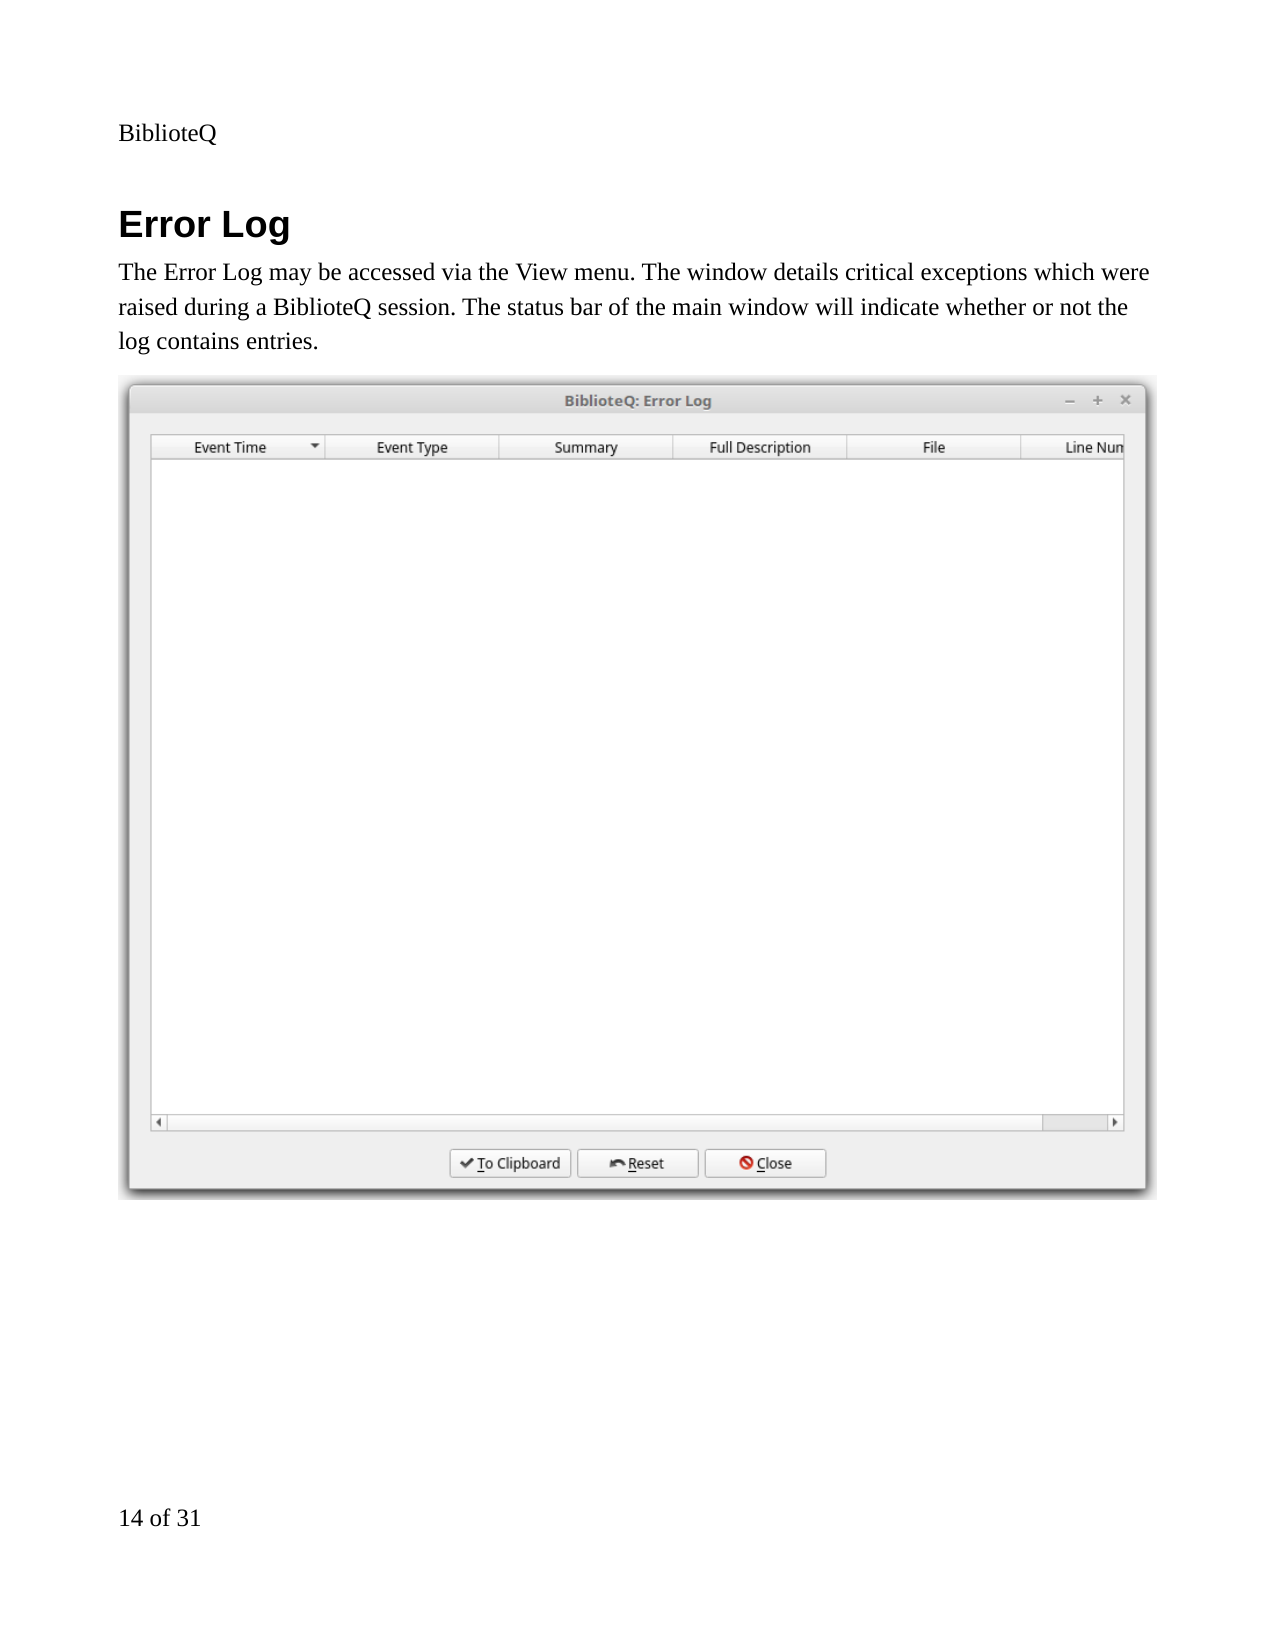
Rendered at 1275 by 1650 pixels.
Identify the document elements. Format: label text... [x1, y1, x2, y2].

text The Error Log may be accessed via the View menu. The window details critical exceptions which were raised during a BiblioteQ session. The status bar of the main window will indicate whether or not the log contains entries. [118, 257, 1157, 355]
picture [118, 375, 1157, 1200]
subtitle Error Log [118, 201, 1157, 245]
